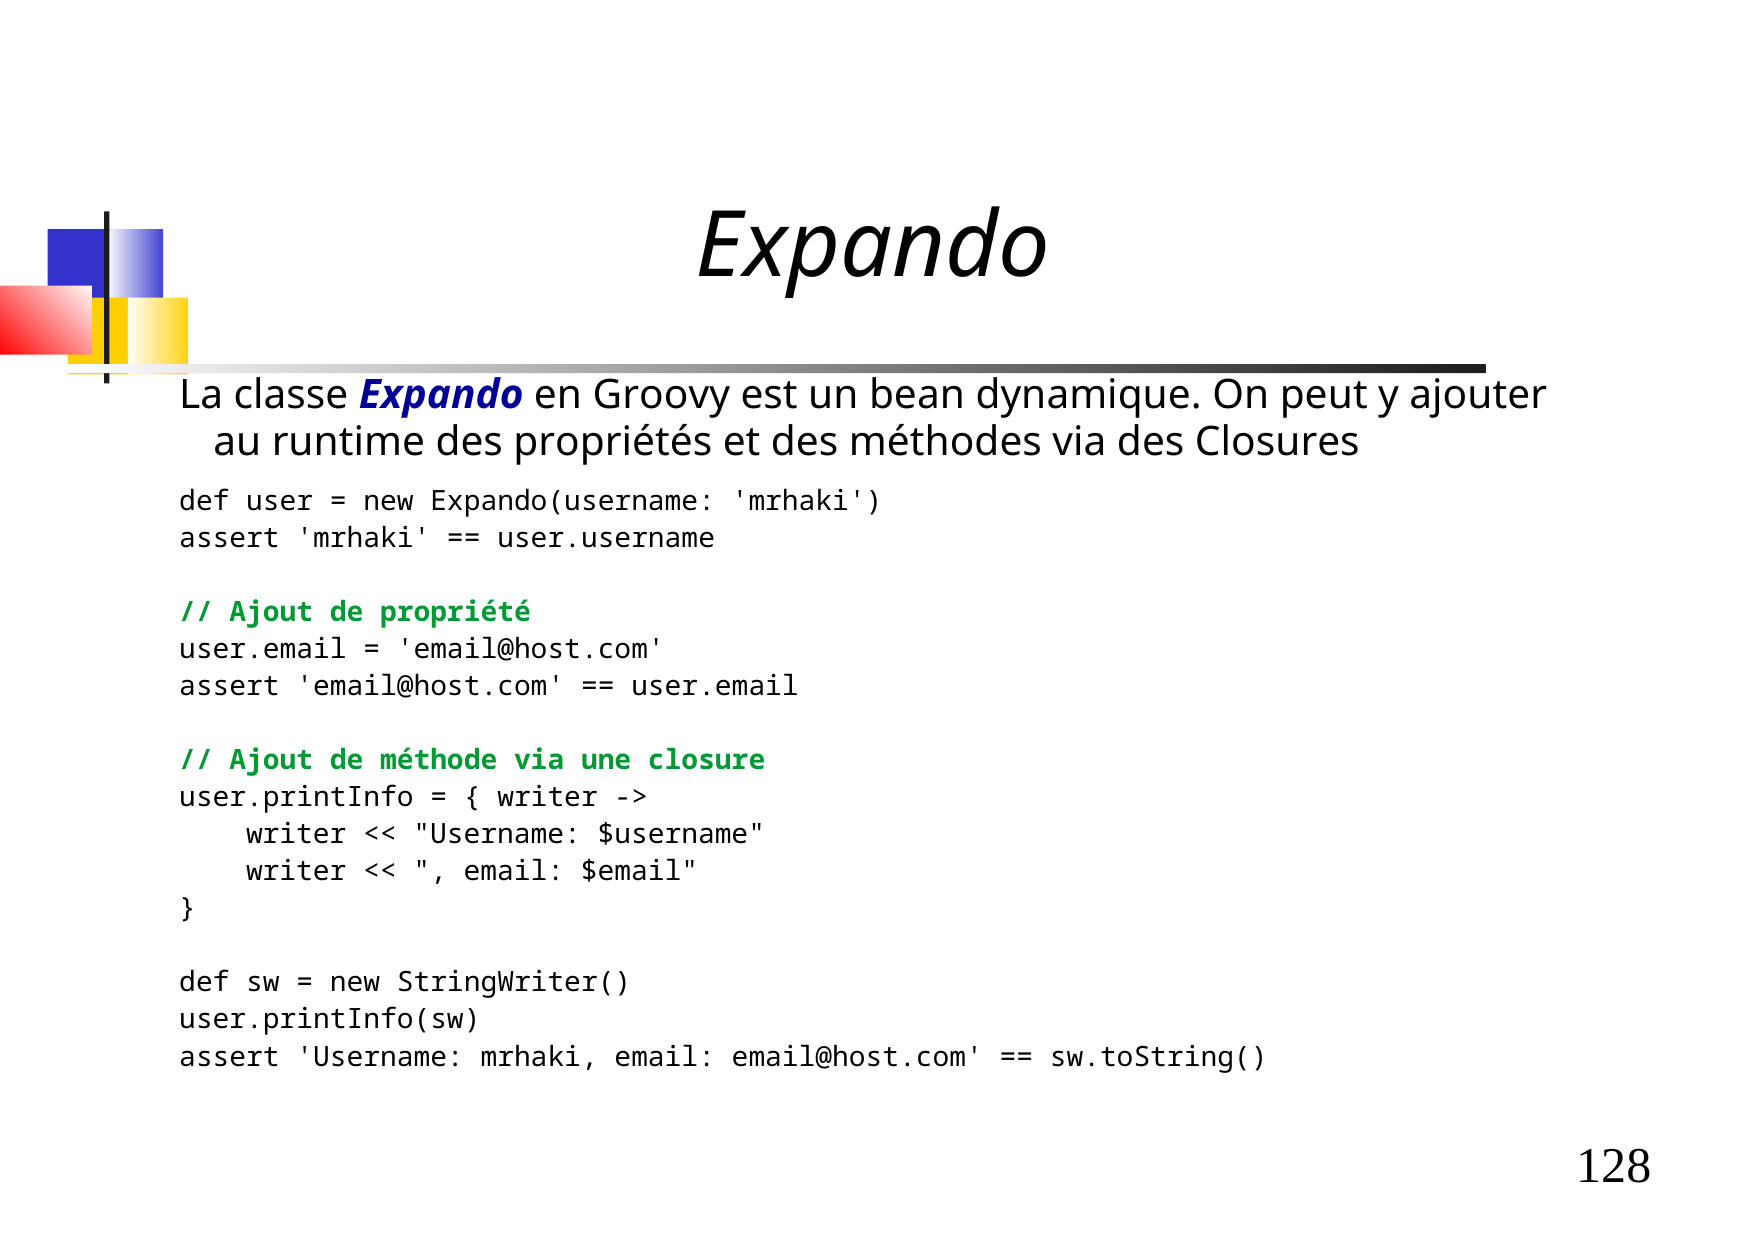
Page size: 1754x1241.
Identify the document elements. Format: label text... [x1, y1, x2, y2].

title Expando [179, 139, 1567, 351]
list La classe Expando en Groovy est un bean dynamique. On peut y ajouter au runtime des propriétés et des méthodes via des Closures def user = new Expando(username: 'mrhaki') assert 'mrhaki' == user.username // Ajout de propriété user.email = 'email@host.com' assert 'email@host.com' == user.email // Ajout de méthode via une closure user.printInfo = { writer -> writer << "Username: $username" writer << ", email: $email" } def sw = new StringWriter() user.printInfo(sw) assert 'Username: mrhaki, email: email@host.com' == sw.toString() [179, 371, 1567, 1091]
